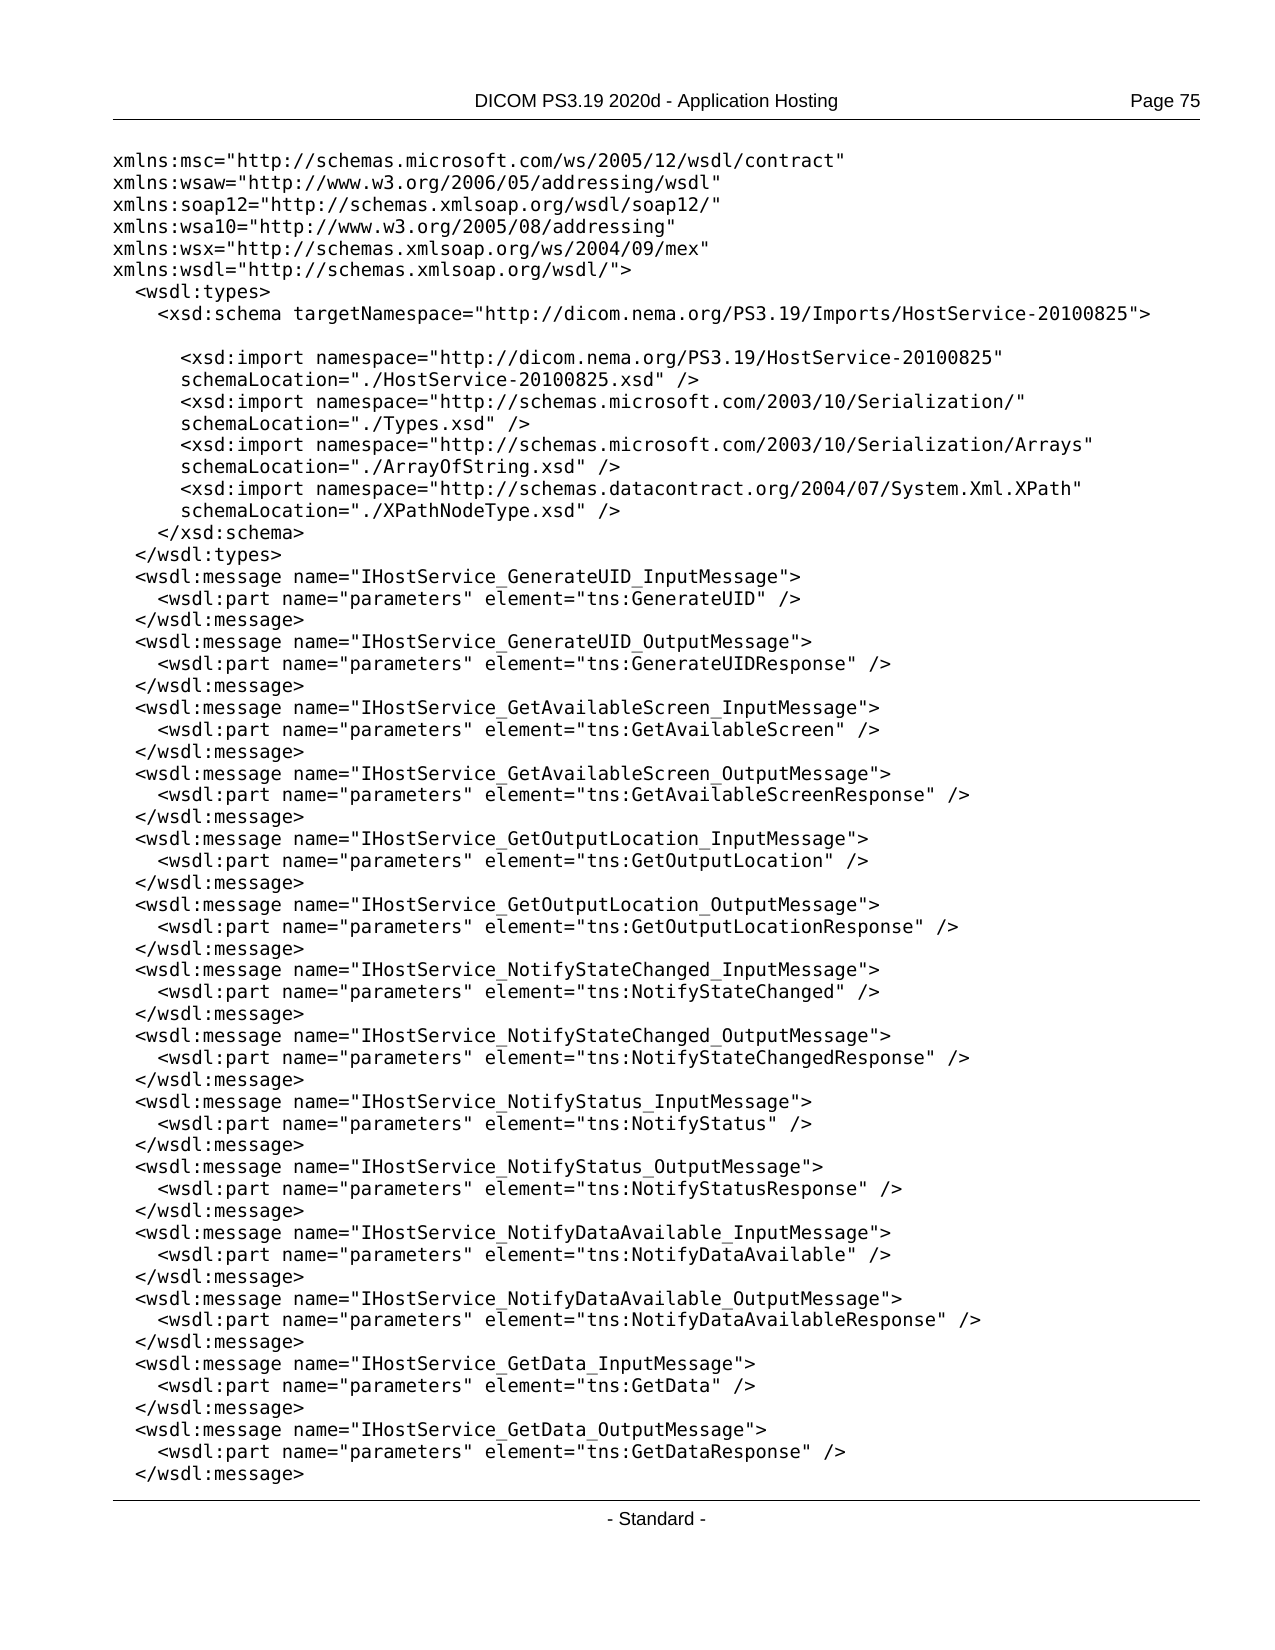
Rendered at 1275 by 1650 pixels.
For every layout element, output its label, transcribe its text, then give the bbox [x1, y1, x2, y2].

text xmlns:msc="http://schemas.microsoft.com/ws/2005/12/wsdl/contract" xmlns:wsaw="http://www.w3.org/2006/05/addressing/wsdl" xmlns:soap12="http://schemas.xmlsoap.org/wsdl/soap12/" xmlns:wsa10="http://www.w3.org/2005/08/addressing" xmlns:wsx="http://schemas.xmlsoap.org/ws/2004/09/mex" xmlns:wsdl="http://schemas.xmlsoap.org/wsdl/"> <wsdl:types> <xsd:schema targetNamespace="http://dicom.nema.org/PS3.19/Imports/HostService-20100825"> <xsd:import namespace="http://dicom.nema.org/PS3.19/HostService-20100825" schemaLocation="./HostService-20100825.xsd" /> <xsd:import namespace="http://schemas.microsoft.com/2003/10/Serialization/" schemaLocation="./Types.xsd" /> <xsd:import namespace="http://schemas.microsoft.com/2003/10/Serialization/Arrays" schemaLocation="./ArrayOfString.xsd" /> <xsd:import namespace="http://schemas.datacontract.org/2004/07/System.Xml.XPath" schemaLocation="./XPathNodeType.xsd" /> </xsd:schema> </wsdl:types> <wsdl:message name="IHostService_GenerateUID_InputMessage"> <wsdl:part name="parameters" element="tns:GenerateUID" /> </wsdl:message> <wsdl:message name="IHostService_GenerateUID_OutputMessage"> <wsdl:part name="parameters" element="tns:GenerateUIDResponse" /> </wsdl:message> <wsdl:message name="IHostService_GetAvailableScreen_InputMessage"> <wsdl:part name="parameters" element="tns:GetAvailableScreen" /> </wsdl:message> <wsdl:message name="IHostService_GetAvailableScreen_OutputMessage"> <wsdl:part name="parameters" element="tns:GetAvailableScreenResponse" /> </wsdl:message> <wsdl:message name="IHostService_GetOutputLocation_InputMessage"> <wsdl:part name="parameters" element="tns:GetOutputLocation" /> </wsdl:message> <wsdl:message name="IHostService_GetOutputLocation_OutputMessage"> <wsdl:part name="parameters" element="tns:GetOutputLocationResponse" /> </wsdl:message> <wsdl:message name="IHostService_NotifyStateChanged_InputMessage"> <wsdl:part name="parameters" element="tns:NotifyStateChanged" /> </wsdl:message> <wsdl:message name="IHostService_NotifyStateChanged_OutputMessage"> <wsdl:part name="parameters" element="tns:NotifyStateChangedResponse" /> </wsdl:message> <wsdl:message name="IHostService_NotifyStatus_InputMessage"> <wsdl:part name="parameters" element="tns:NotifyStatus" /> </wsdl:message> <wsdl:message name="IHostService_NotifyStatus_OutputMessage"> <wsdl:part name="parameters" element="tns:NotifyStatusResponse" /> </wsdl:message> <wsdl:message name="IHostService_NotifyDataAvailable_InputMessage"> <wsdl:part name="parameters" element="tns:NotifyDataAvailable" /> </wsdl:message> <wsdl:message name="IHostService_NotifyDataAvailable_OutputMessage"> <wsdl:part name="parameters" element="tns:NotifyDataAvailableResponse" /> </wsdl:message> <wsdl:message name="IHostService_GetData_InputMessage"> <wsdl:part name="parameters" element="tns:GetData" /> </wsdl:message> <wsdl:message name="IHostService_GetData_OutputMessage"> <wsdl:part name="parameters" element="tns:GetDataResponse" /> </wsdl:message> [112, 150, 1200, 1484]
